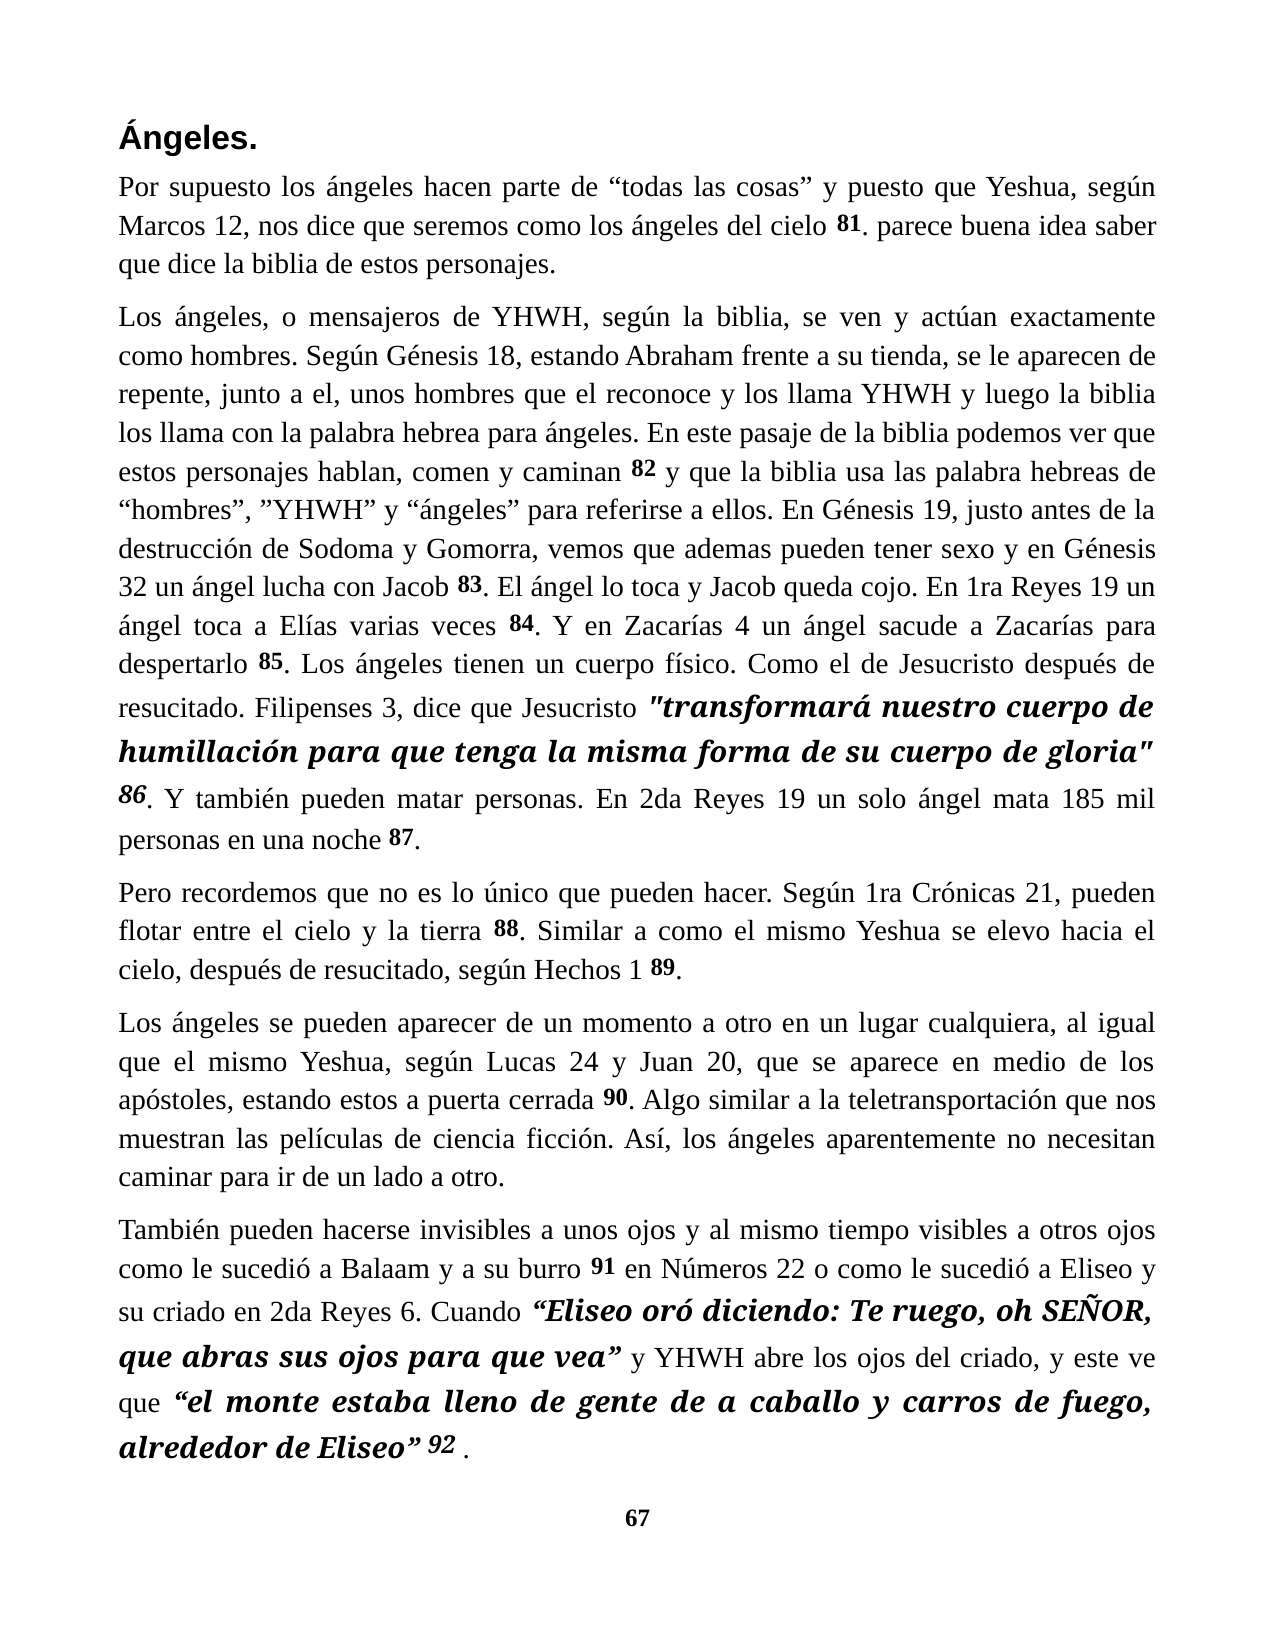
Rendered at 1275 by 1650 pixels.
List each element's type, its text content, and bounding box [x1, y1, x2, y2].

text Los ángeles, o mensajeros de YHWH, según la biblia, se ven y actúan exactamente como hombres. Según Génesis 18, estando Abraham frente a su tienda, se le aparecen de repente, junto a el, unos hombres que el reconoce y los llama YHWH y luego la biblia los llama con la palabra hebrea para ángeles. En este pasaje de la biblia podemos ver que estos personajes hablan, comen y caminan y que la biblia usa las palabra hebreas de “hombres”, ”YHWH” y “ángeles” para referirse a ellos. En Génesis 19, justo antes de la destrucción de Sodoma y Gomorra, vemos que ademas pueden tener sexo y en Génesis 32 un ángel lucha con Jacob . El ángel lo toca y Jacob queda cojo. En 1ra Reyes 19 un ángel toca a Elías varias veces . Y en Zacarías 4 un ángel sacude a Zacarías para despertarlo . Los ángeles tienen un cuerpo físico. Como el de Jesucristo después de resucitado. Filipenses 3, dice que Jesucristo "transformará nuestro cuerpo de humillación para que tenga la misma forma de su cuerpo de gloria" . Y también pueden matar personas. En 2da Reyes 19 un solo ángel mata 185 mil personas en una noche . [118, 299, 1157, 855]
text Los ángeles se pueden aparecer de un momento a otro en un lugar cualquiera, al igual que el mismo Yeshua, según Lucas 24 y Juan 20, que se aparece en medio de los apóstoles, estando estos a puerta cerrada . Algo similar a la teletransportación que nos muestran las películas de ciencia ficción. Así, los ángeles aparentemente no necesitan caminar para ir de un lado a otro. [118, 1005, 1157, 1193]
text También pueden hacerse invisibles a unos ojos y al mismo tiempo visibles a otros ojos como le sucedió a Balaam y a su burro en Números 22 o como le sucedió a Eliseo y su criado en 2da Reyes 6. Cuando “Eliseo oró diciendo: Te ruego, oh SEÑOR, que abras sus ojos para que vea” y YHWH abre los ojos del criado, y este ve que “el monte estaba lleno de gente de a caballo y carros de fuego, alrededor de Eliseo” . [118, 1212, 1157, 1467]
text Por supuesto los ángeles hacen parte de “todas las cosas” y puesto que Yeshua, según Marcos 12, nos dice que seremos como los ángeles del cielo . parece buena idea saber que dice la biblia de estos personajes. [118, 169, 1157, 280]
text Pero recordemos que no es lo único que pueden hacer. Según 1ra Crónicas 21, pueden flotar entre el cielo y la tierra . Similar a como el mismo Yeshua se elevo hacia el cielo, después de resucitado, según Hechos 1 . [118, 875, 1157, 986]
subtitle Ángeles. [118, 118, 1157, 157]
